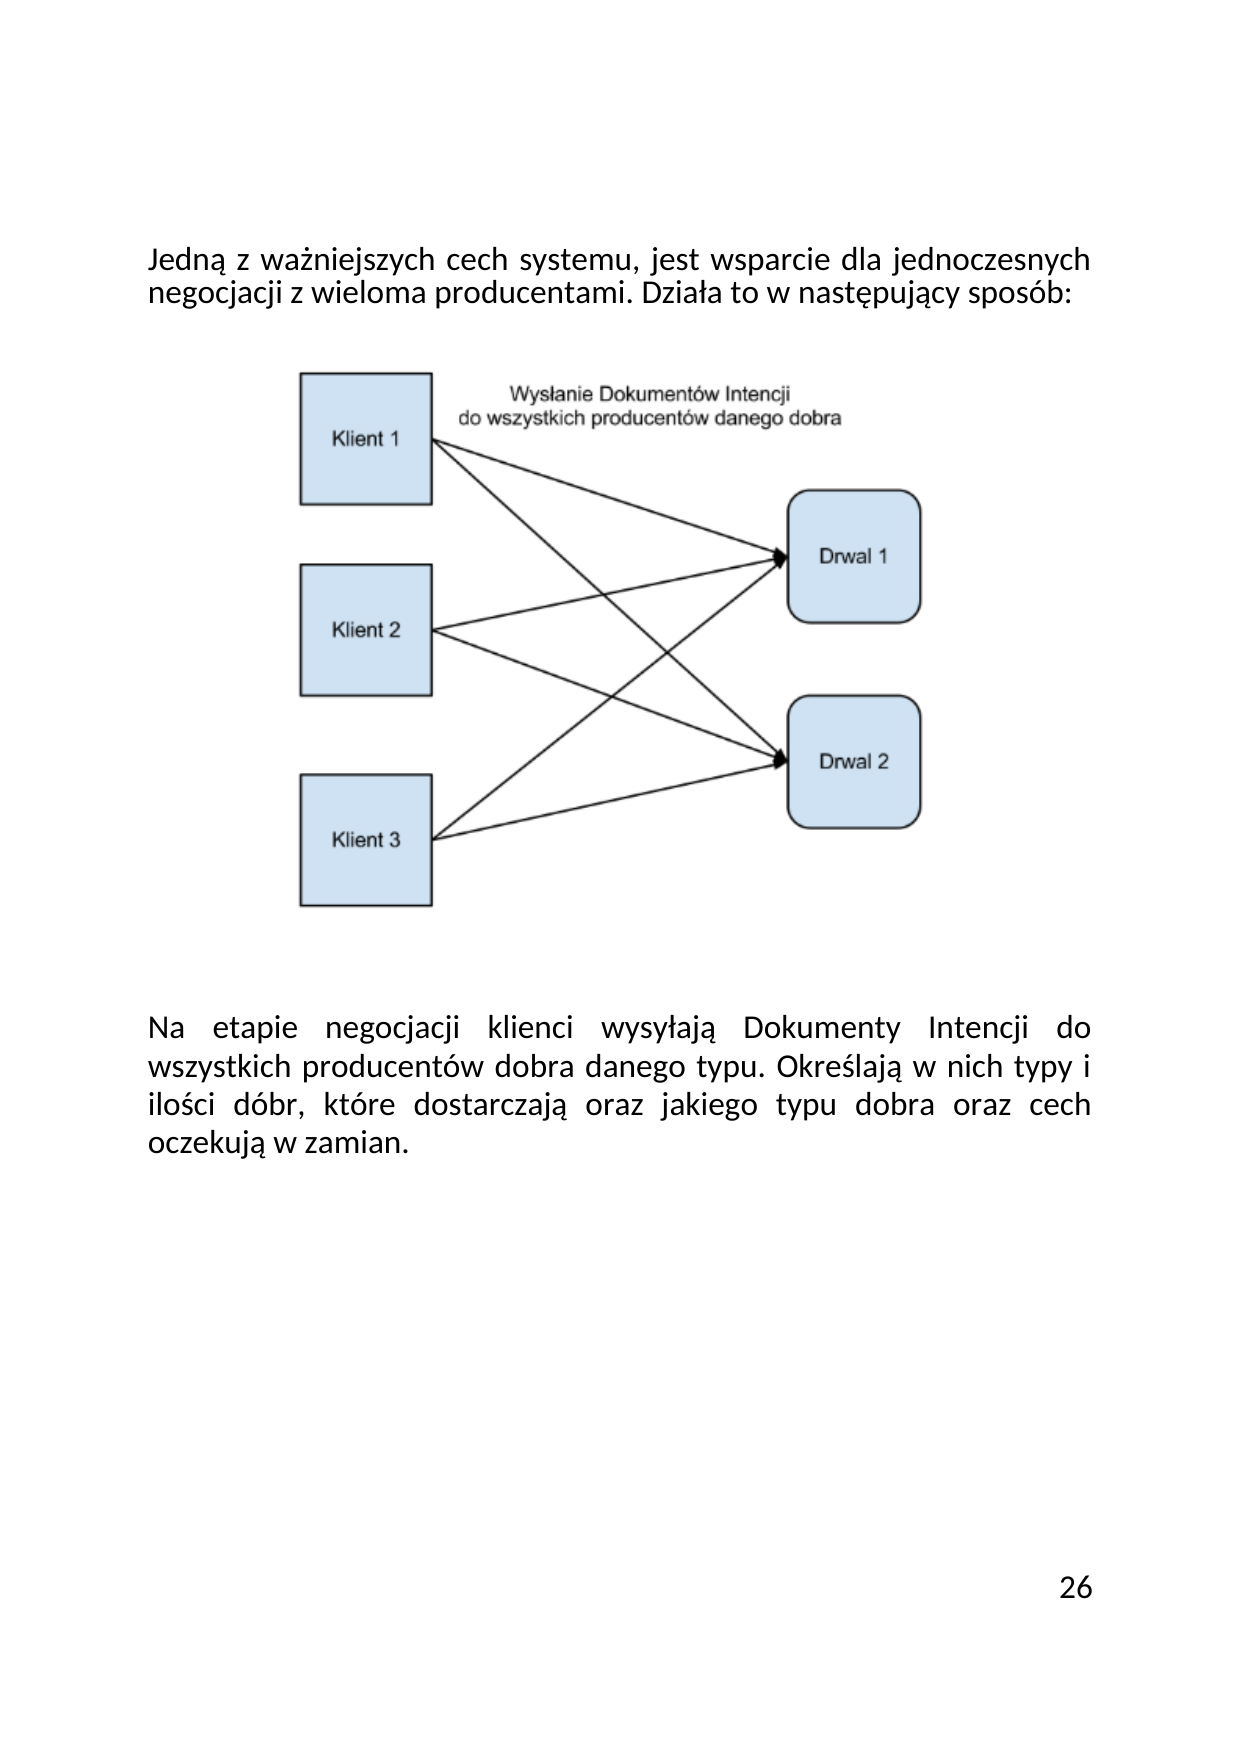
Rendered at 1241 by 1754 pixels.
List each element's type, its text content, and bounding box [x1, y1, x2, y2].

text Jedną z ważniejszych cech systemu, jest wsparcie dla jednoczesnych negocjacji z wieloma producentami. Działa to w następujący sposób: [148, 245, 1093, 312]
text Na etapie negocjacji klienci wysyłają Dokumenty Intencji do wszystkich producentów dobra danego typu. Określają w nich typy i ilości dóbr, które dostarczają oraz jakiego typu dobra oraz cech oczekują w zamian. [148, 1014, 1093, 1162]
picture [286, 366, 954, 916]
